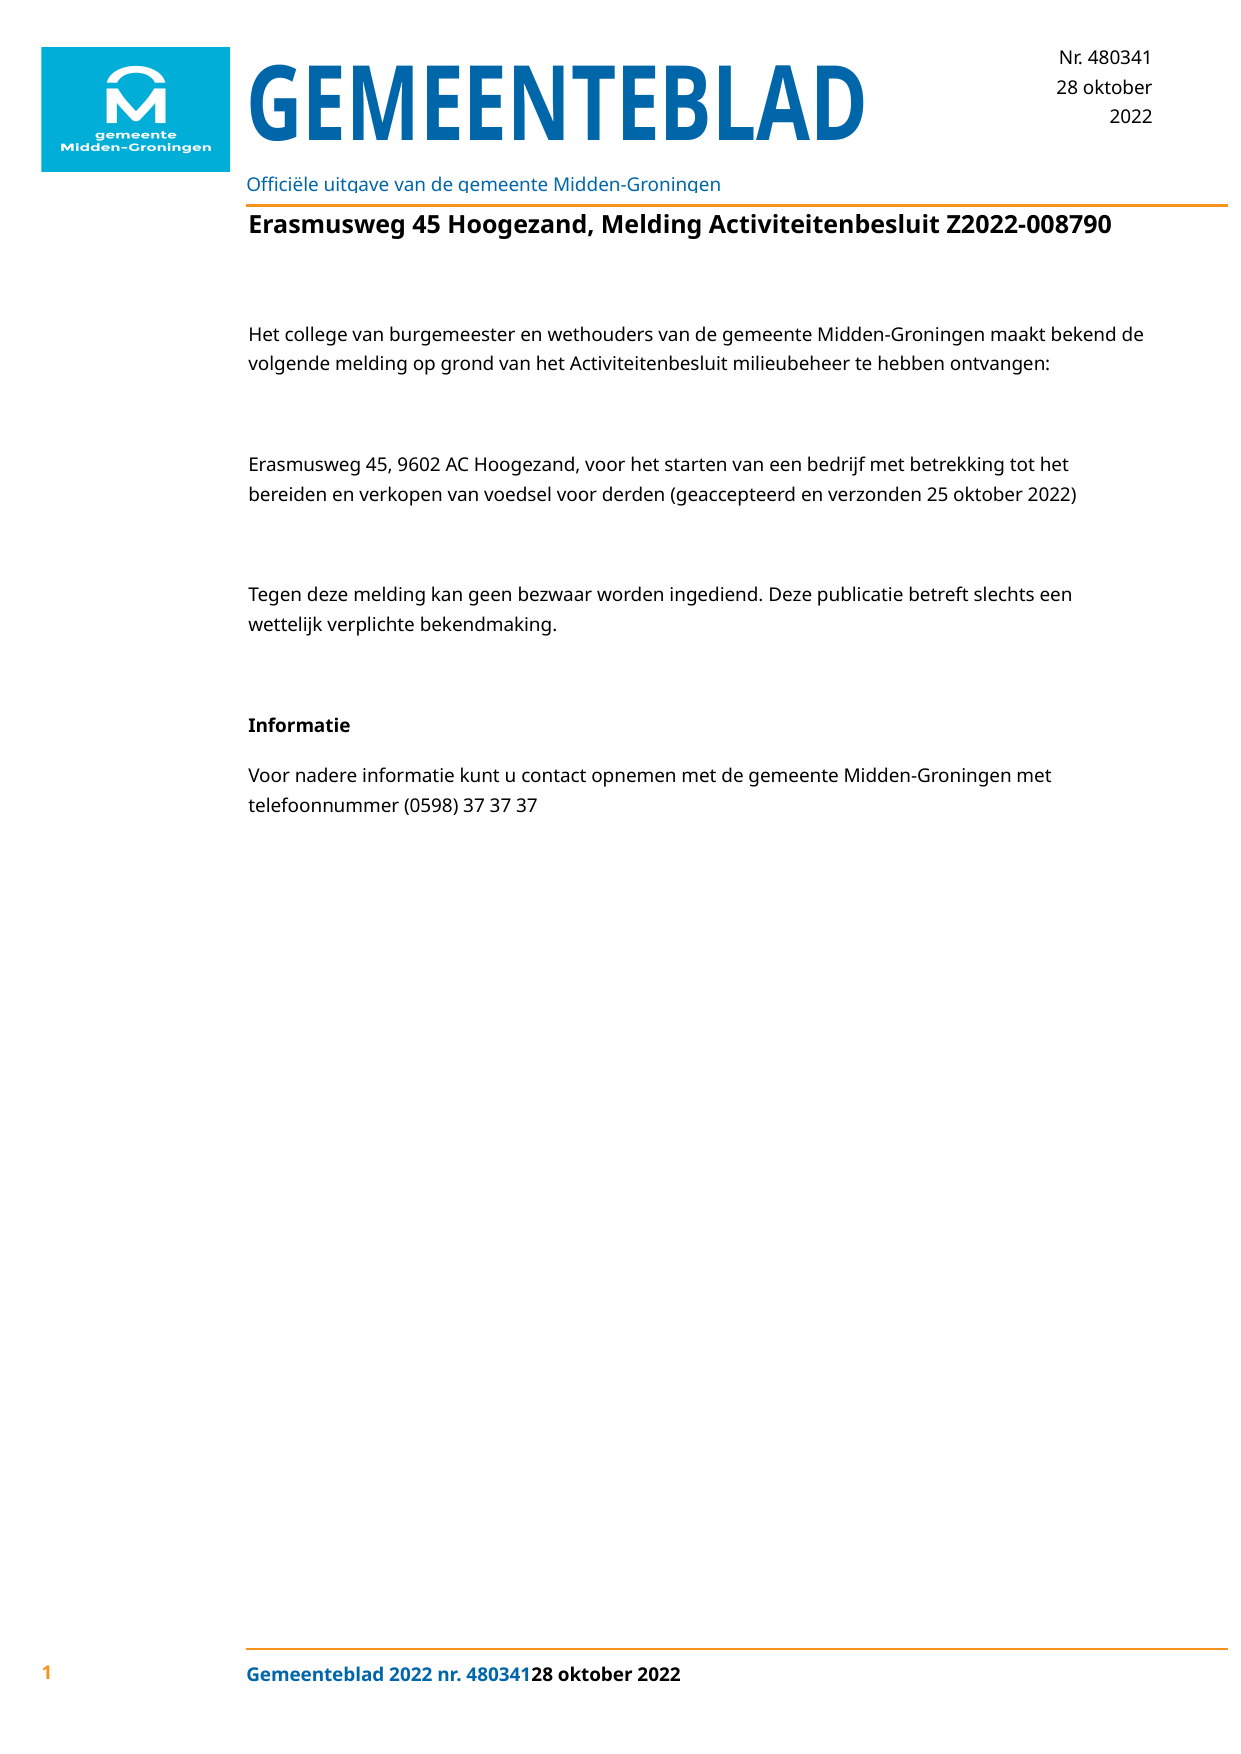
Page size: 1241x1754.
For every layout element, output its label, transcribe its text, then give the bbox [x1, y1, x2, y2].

text Erasmusweg 45, 9602 AC Hoogezand, voor het starten van een bedrijf met betrekking tot het bereiden en verkopen van voedsel voor derden (geaccepteerd en verzonden 25 oktober 2022) [248, 451, 1152, 506]
picture [108, 66, 164, 82]
picture [107, 89, 165, 122]
picture [184, 146, 190, 153]
text Het college van burgemeester en wethouders van de gemeente Midden-Groningen maakt bekend de volgende melding op grond van het Activiteitenbesluit milieubeheer te hebben ontvangen: [248, 321, 1152, 376]
text Tegen deze melding kan geen bezwaar worden ingediend. Deze publicatie betreft slechts een wettelijk verplichte bekendmaking. [248, 582, 1152, 637]
text Informatie [248, 712, 1152, 738]
text Erasmusweg 45 Hoogezand, Melding Activiteitenbesluit Z2022-008790 [248, 207, 1152, 241]
text Voor nadere informatie kunt u contact opnemen met de gemeente Midden-Groningen met telefoonnummer (0598) 37 37 37 [248, 762, 1152, 818]
